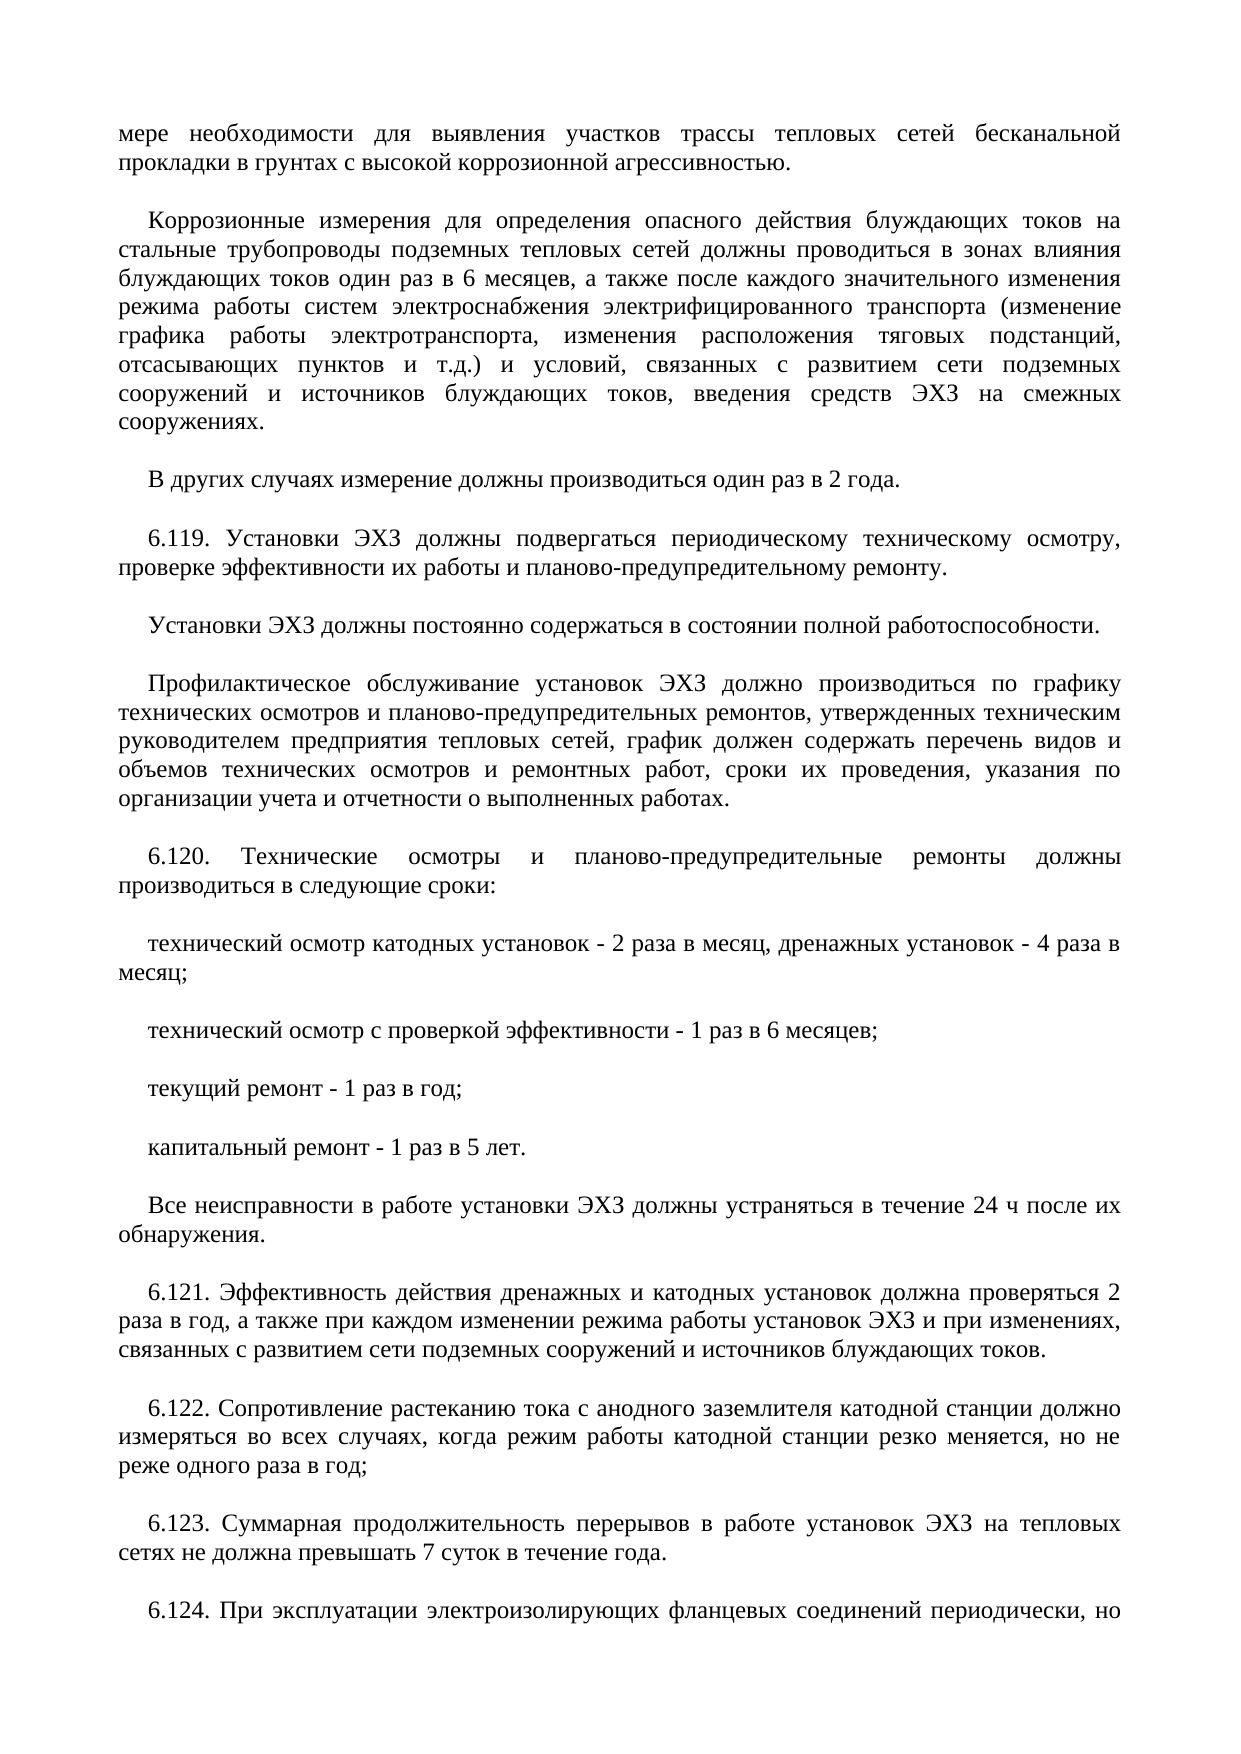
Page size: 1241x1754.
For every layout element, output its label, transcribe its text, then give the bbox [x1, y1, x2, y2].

text 6.119. Установки ЭХЗ должны подвергаться периодическому техническому осмотру, проверке эффективности их работы и планово-предупредительному ремонту. [118, 523, 1122, 580]
text В других случаях измерение должны производиться один раз в 2 года. [118, 464, 1122, 493]
text технический осмотр с проверкой эффективности - 1 раз в 6 месяцев; [118, 1015, 1122, 1044]
text 6.121. Эффективность действия дренажных и катодных установок должна проверяться 2 раза в год, а также при каждом изменении режима работы установок ЭХЗ и при изменениях, связанных с развитием сети подземных сооружений и источников блуждающих токов. [118, 1277, 1122, 1363]
text Установки ЭХЗ должны постоянно содержаться в состоянии полной работоспособности. [118, 610, 1122, 638]
text 6.120. Технические осмотры и планово-предупредительные ремонты должны производиться в следующие сроки: [118, 841, 1122, 899]
text мере необходимости для выявления участков трассы тепловых сетей бесканальной прокладки в грунтах с высокой коррозионной агрессивностью. [118, 118, 1122, 176]
text текущий ремонт - 1 раз в год; [118, 1073, 1122, 1102]
text Все неисправности в работе установки ЭХЗ должны устраняться в течение 24 ч после их обнаружения. [118, 1190, 1122, 1247]
text Профилактическое обслуживание установок ЭХЗ должно производиться по графику технических осмотров и планово-предупредительных ремонтов, утвержденных техническим руководителем предприятия тепловых сетей, график должен содержать перечень видов и объемов технических осмотров и ремонтных работ, сроки их проведения, указания по организации учета и отчетности о выполненных работах. [118, 668, 1122, 812]
text 6.123. Суммарная продолжительность перерывов в работе установок ЭХЗ на тепловых сетях не должна превышать 7 суток в течение года. [118, 1508, 1122, 1566]
text капитальный ремонт - 1 раз в 5 лет. [118, 1132, 1122, 1160]
text 6.124. При эксплуатации электроизолирующих фланцевых соединений периодически, но [118, 1595, 1122, 1624]
text 6.122. Сопротивление растеканию тока с анодного заземлителя катодной станции должно измеряться во всех случаях, когда режим работы катодной станции резко меняется, но не реже одного раза в год; [118, 1393, 1122, 1479]
text Коррозионные измерения для определения опасного действия блуждающих токов на стальные трубопроводы подземных тепловых сетей должны проводиться в зонах влияния блуждающих токов один раз в 6 месяцев, а также после каждого значительного изменения режима работы систем электроснабжения электрифицированного транспорта (изменение графика работы электротранспорта, изменения расположения тяговых подстанций, отсасывающих пунктов и т.д.) и условий, связанных с развитием сети подземных сооружений и источников блуждающих токов, введения средств ЭХЗ на смежных сооружениях. [118, 205, 1122, 435]
text технический осмотр катодных установок - 2 раза в месяц, дренажных установок - 4 раза в месяц; [118, 928, 1122, 986]
